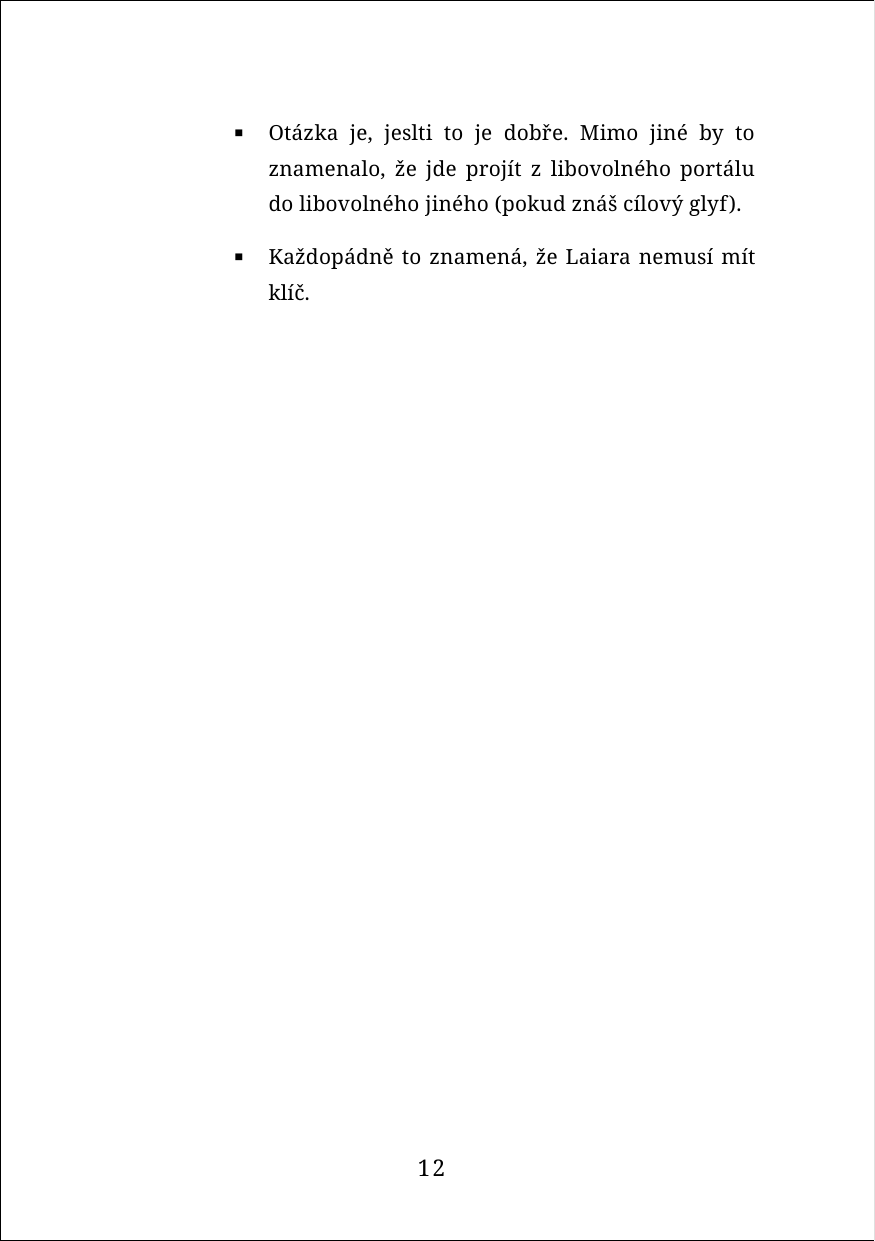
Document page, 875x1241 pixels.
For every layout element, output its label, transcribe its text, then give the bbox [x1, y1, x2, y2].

list Každopádně to znamená, že Laiara nemusí mít klíč. [231, 242, 756, 306]
list Otázka je, jeslti to je dobře. Mimo jiné by to znamenalo, že jde projít z libovolného portálu do libovolného jiného (pokud znáš cílový glyf). [231, 118, 756, 218]
